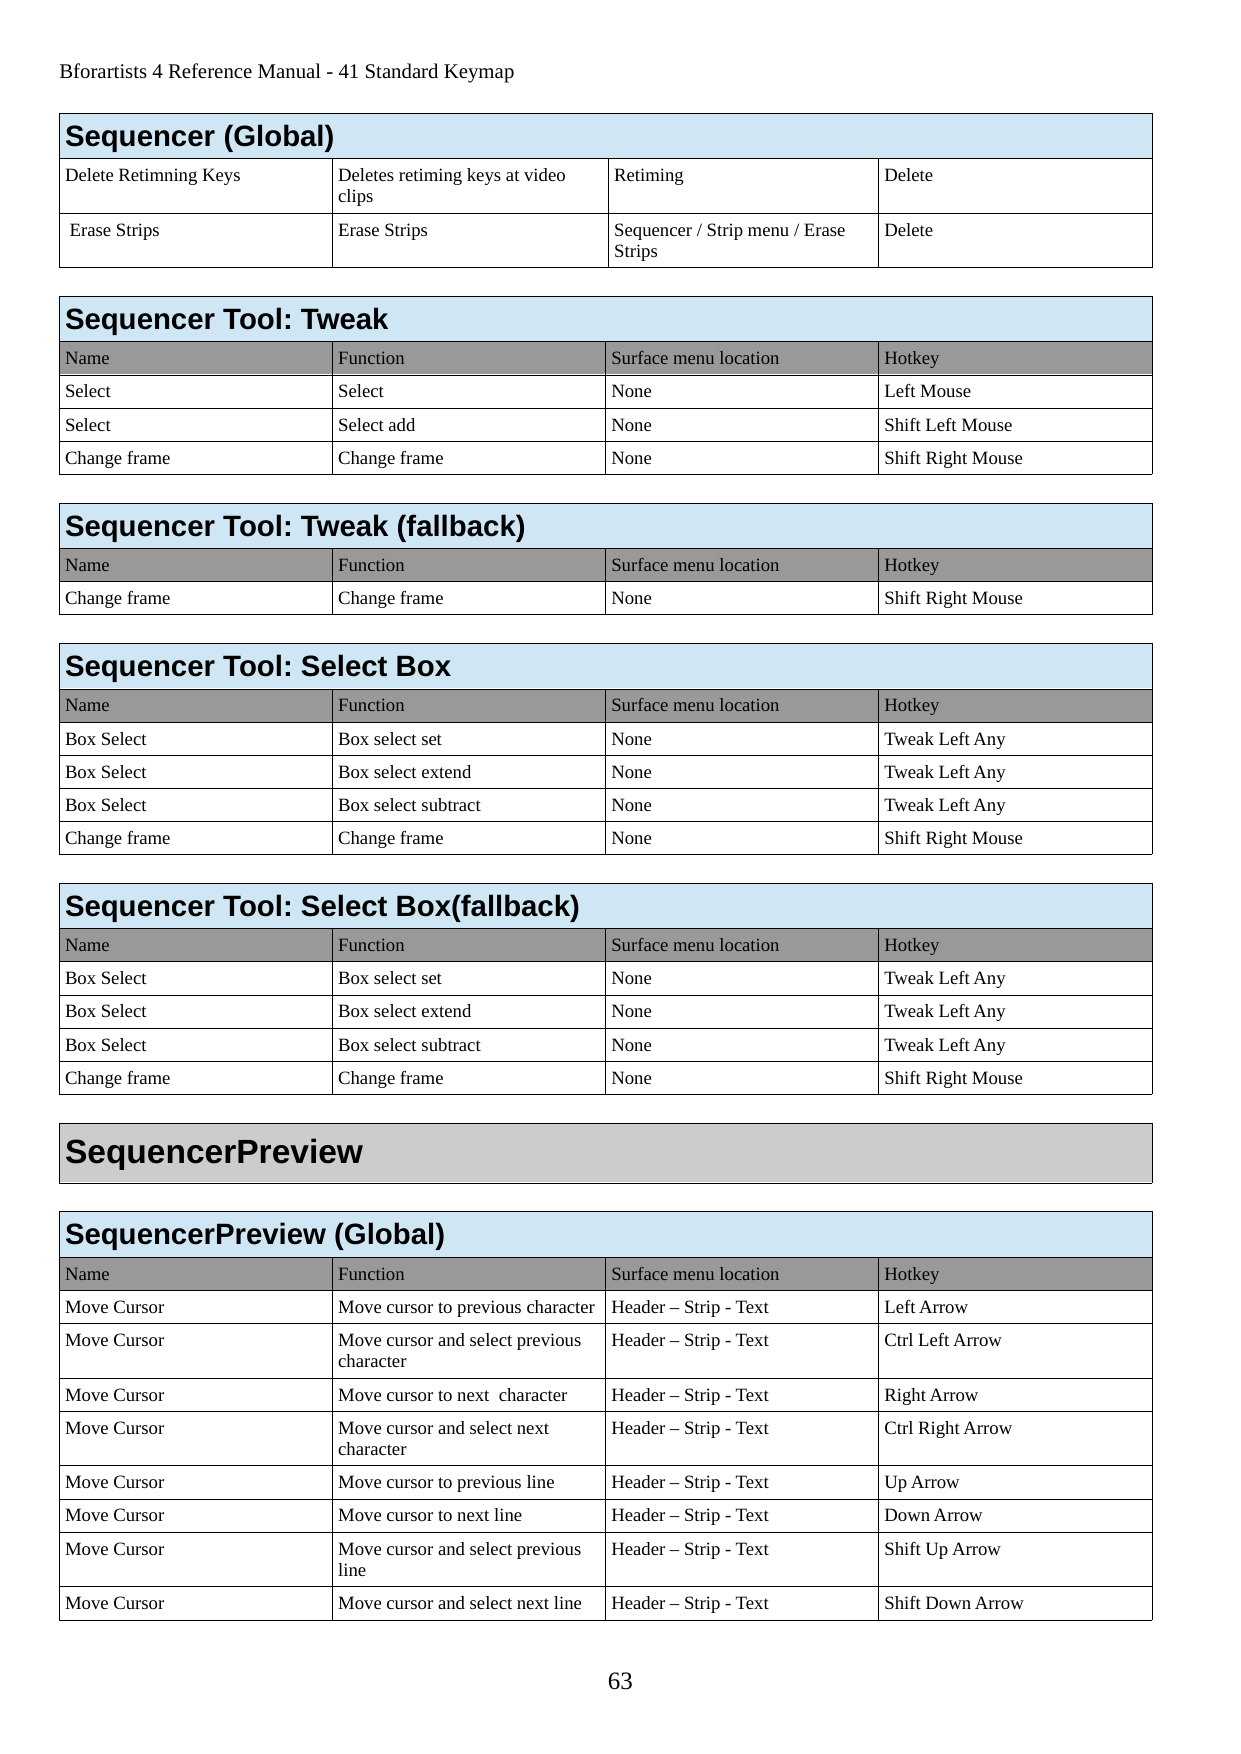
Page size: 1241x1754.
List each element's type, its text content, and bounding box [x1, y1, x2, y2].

table_cell Deletes retiming keys at video clips [333, 159, 608, 213]
table_cell Move Cursor [60, 1291, 332, 1323]
table_header SequencerPreview [60, 1124, 1152, 1182]
table_cell Function [333, 690, 605, 722]
table_cell Surface menu location [606, 690, 878, 722]
table_cell Surface menu location [606, 1258, 878, 1290]
table_cell None [606, 789, 878, 821]
table_cell Move cursor and select previous line [333, 1533, 605, 1586]
table_cell Down Arrow [879, 1500, 1152, 1532]
table_cell Name [60, 342, 332, 374]
table_cell Box Select [60, 996, 332, 1028]
table_cell Hotkey [879, 929, 1152, 961]
table_cell Surface menu location [606, 929, 878, 961]
table_cell Move Cursor [60, 1379, 332, 1411]
table_cell Delete [879, 159, 1152, 213]
table_cell Shift Right Mouse [879, 822, 1152, 854]
table_cell Header – Strip - Text [606, 1533, 878, 1586]
table_cell None [606, 822, 878, 854]
table_cell Move cursor to next line [333, 1500, 605, 1532]
table_cell Shift Right Mouse [879, 1062, 1152, 1094]
table_cell Move cursor and select next character [333, 1412, 605, 1465]
table_cell Delete Retimning Keys [60, 159, 332, 213]
table_cell Tweak Left Any [879, 996, 1152, 1028]
table_cell Move cursor and select previous character [333, 1324, 605, 1378]
table_cell Box select subtract [333, 1029, 605, 1061]
table_cell Change frame [60, 582, 332, 614]
table_cell Box Select [60, 756, 332, 788]
table_cell Header – Strip - Text [606, 1379, 878, 1411]
table_cell None [606, 582, 878, 614]
table_cell None [606, 409, 878, 441]
table_cell Change frame [60, 442, 332, 474]
table_cell Move Cursor [60, 1466, 332, 1498]
table_header SequencerPreview (Global) [60, 1212, 1152, 1257]
table_cell Shift Right Mouse [879, 582, 1152, 614]
table_cell None [606, 962, 878, 994]
table_cell Move Cursor [60, 1412, 332, 1465]
table_cell Retiming [609, 159, 878, 213]
table_cell Ctrl Right Arrow [879, 1412, 1152, 1465]
table_cell Header – Strip - Text [606, 1466, 878, 1498]
table_cell Box select set [333, 723, 605, 755]
table_cell Tweak Left Any [879, 723, 1152, 755]
table_cell Move cursor and select next line [333, 1587, 605, 1619]
table_header Sequencer Tool: Select Box [60, 644, 1152, 688]
table_cell None [606, 723, 878, 755]
table_cell Hotkey [879, 549, 1152, 581]
table_cell Name [60, 929, 332, 961]
table_cell Move cursor to previous line [333, 1466, 605, 1498]
table_cell Name [60, 549, 332, 581]
table_cell Function [333, 929, 605, 961]
table_cell Select [333, 376, 605, 408]
table_cell Function [333, 342, 605, 374]
table_header Sequencer Tool: Select Box(fallback) [60, 884, 1152, 928]
table_cell Box select extend [333, 996, 605, 1028]
table_cell None [606, 996, 878, 1028]
table_cell Box Select [60, 723, 332, 755]
table_cell Select [60, 409, 332, 441]
table_cell Box Select [60, 789, 332, 821]
table_cell Change frame [333, 822, 605, 854]
table_cell None [606, 756, 878, 788]
table_cell Name [60, 690, 332, 722]
table_cell Box Select [60, 962, 332, 994]
table_cell None [606, 376, 878, 408]
table_cell Box select extend [333, 756, 605, 788]
table_cell Change frame [333, 442, 605, 474]
table_cell Shift Right Mouse [879, 442, 1152, 474]
table_cell Header – Strip - Text [606, 1324, 878, 1378]
table_cell Change frame [333, 582, 605, 614]
table_cell Box select set [333, 962, 605, 994]
table_cell None [606, 1062, 878, 1094]
table_cell Hotkey [879, 1258, 1152, 1290]
table_cell Header – Strip - Text [606, 1291, 878, 1323]
table_cell Select add [333, 409, 605, 441]
table_cell Move cursor to next character [333, 1379, 605, 1411]
table_cell Change frame [333, 1062, 605, 1094]
table_cell Delete [879, 214, 1152, 267]
table_cell Erase Strips [60, 214, 332, 267]
table_cell Header – Strip - Text [606, 1412, 878, 1465]
table_cell Shift Up Arrow [879, 1533, 1152, 1586]
table_cell Name [60, 1258, 332, 1290]
table_cell Move Cursor [60, 1533, 332, 1586]
table_cell Shift Down Arrow [879, 1587, 1152, 1619]
table_cell Tweak Left Any [879, 756, 1152, 788]
table_cell Surface menu location [606, 549, 878, 581]
table_cell Function [333, 549, 605, 581]
table_header Sequencer Tool: Tweak [60, 297, 1152, 341]
table_cell Move Cursor [60, 1587, 332, 1619]
table_cell Function [333, 1258, 605, 1290]
table_cell Change frame [60, 822, 332, 854]
table_cell Ctrl Left Arrow [879, 1324, 1152, 1378]
table_cell Hotkey [879, 690, 1152, 722]
table_cell Shift Left Mouse [879, 409, 1152, 441]
table_header Sequencer (Global) [60, 114, 1152, 158]
table_cell None [606, 1029, 878, 1061]
table_cell Tweak Left Any [879, 789, 1152, 821]
table_cell Box select subtract [333, 789, 605, 821]
table_cell Hotkey [879, 342, 1152, 374]
table_cell Header – Strip - Text [606, 1587, 878, 1619]
table_cell Move cursor to previous character [333, 1291, 605, 1323]
table_cell Box Select [60, 1029, 332, 1061]
table_cell Tweak Left Any [879, 1029, 1152, 1061]
table_cell Select [60, 376, 332, 408]
table_cell Sequencer / Strip menu / Erase Strips [609, 214, 878, 267]
table_cell Tweak Left Any [879, 962, 1152, 994]
table_cell Left Arrow [879, 1291, 1152, 1323]
table_cell Right Arrow [879, 1379, 1152, 1411]
table_cell Surface menu location [606, 342, 878, 374]
table_cell Left Mouse [879, 376, 1152, 408]
table_cell Erase Strips [333, 214, 608, 267]
table_cell Move Cursor [60, 1324, 332, 1378]
table_cell Move Cursor [60, 1500, 332, 1532]
table_cell Header – Strip - Text [606, 1500, 878, 1532]
table_cell Change frame [60, 1062, 332, 1094]
table_header Sequencer Tool: Tweak (fallback) [60, 504, 1152, 548]
table_cell Up Arrow [879, 1466, 1152, 1498]
table_cell None [606, 442, 878, 474]
